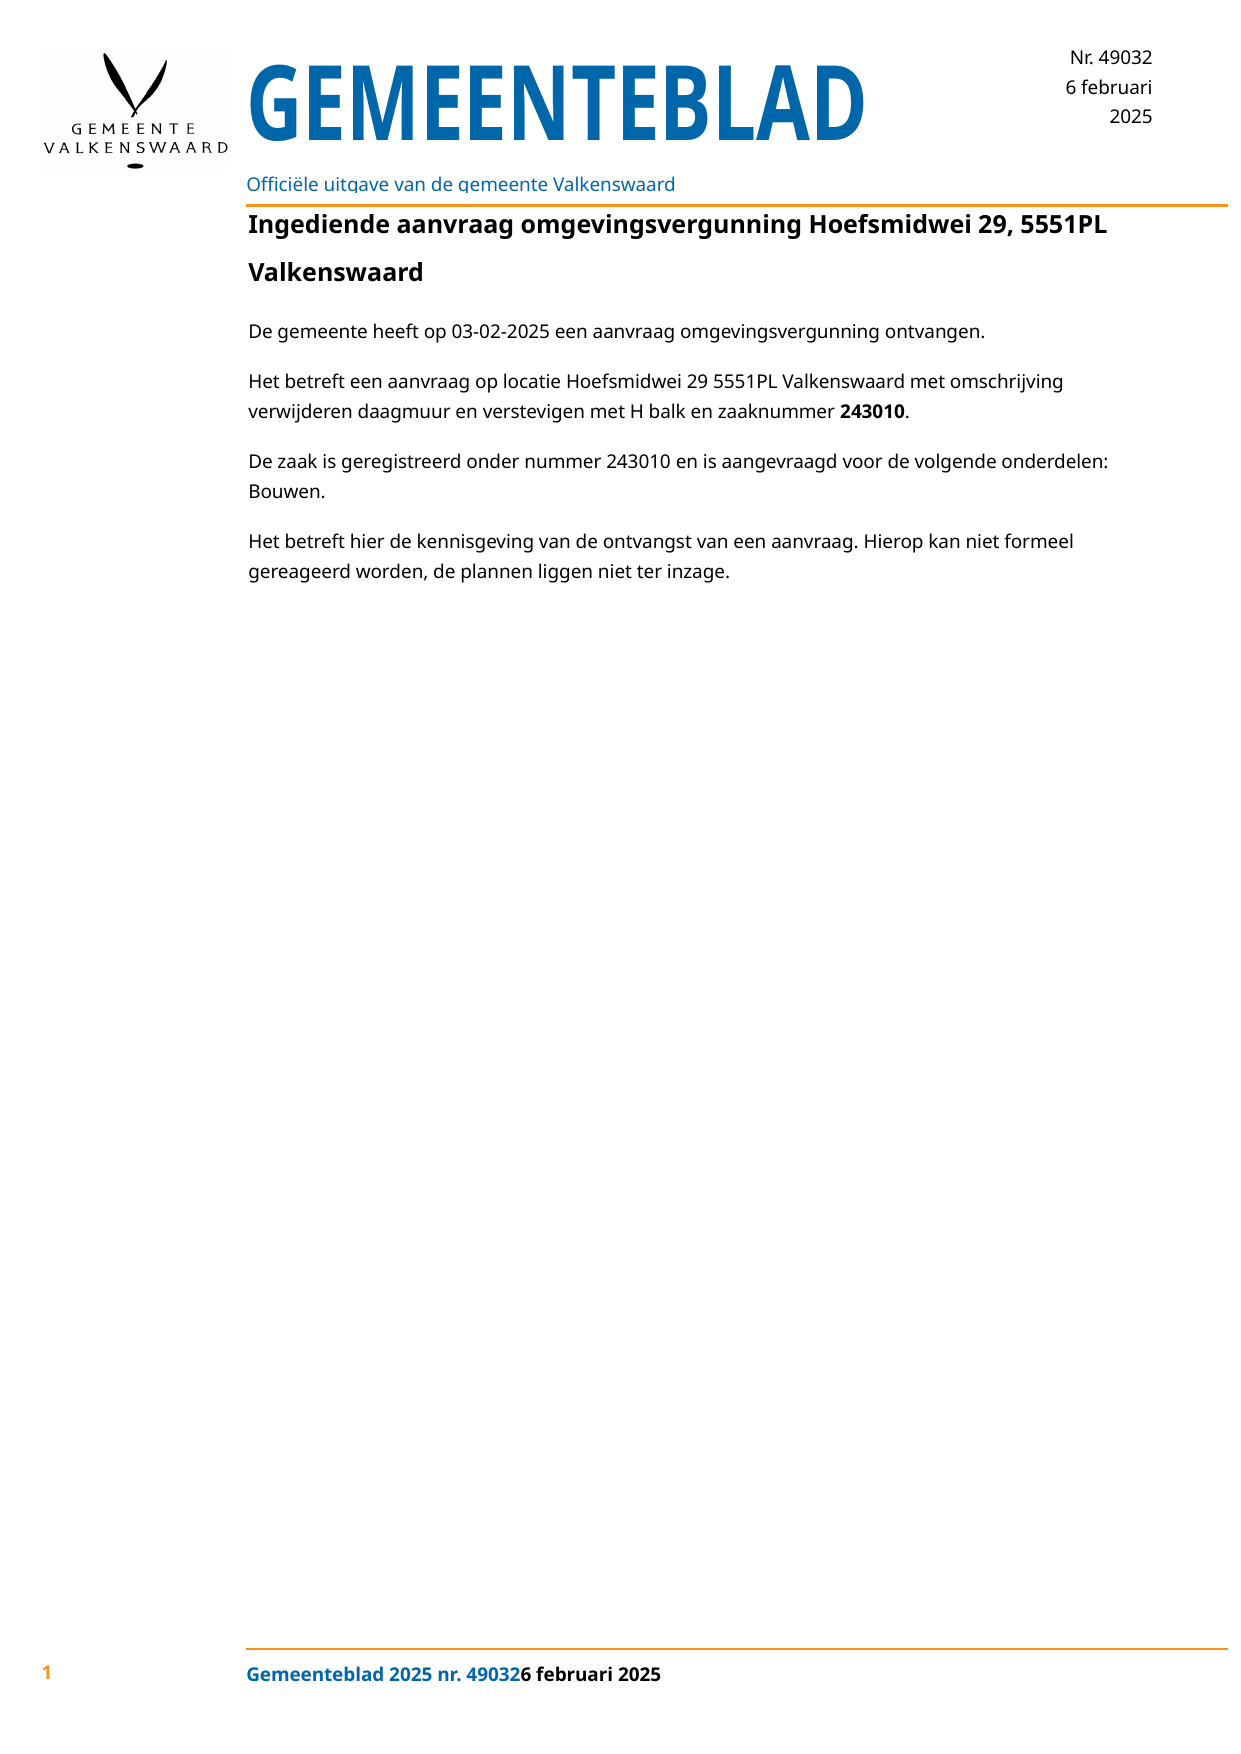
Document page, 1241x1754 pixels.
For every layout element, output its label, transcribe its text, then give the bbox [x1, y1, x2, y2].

picture [41, 47, 231, 172]
text Ingediende aanvraag omgevingsvergunning Hoefsmidwei 29, 5551PL Valkenswaard [248, 207, 1152, 288]
text Het betreft hier de kennisgeving van de ontvangst van een aanvraag. Hierop kan niet formeel gereageerd worden, de plannen liggen niet ter inzage. [248, 528, 1152, 584]
text De zaak is geregistreerd onder nummer 243010 en is aangevraagd voor de volgende onderdelen: Bouwen. [248, 448, 1152, 504]
text Het betreft een aanvraag op locatie Hoefsmidwei 29 5551PL Valkenswaard met omschrijving verwijderen daagmuur en verstevigen met H balk en zaaknummer 243010. [248, 368, 1152, 424]
text De gemeente heeft op 03-02-2025 een aanvraag omgevingsvergunning ontvangen. [248, 318, 1152, 344]
